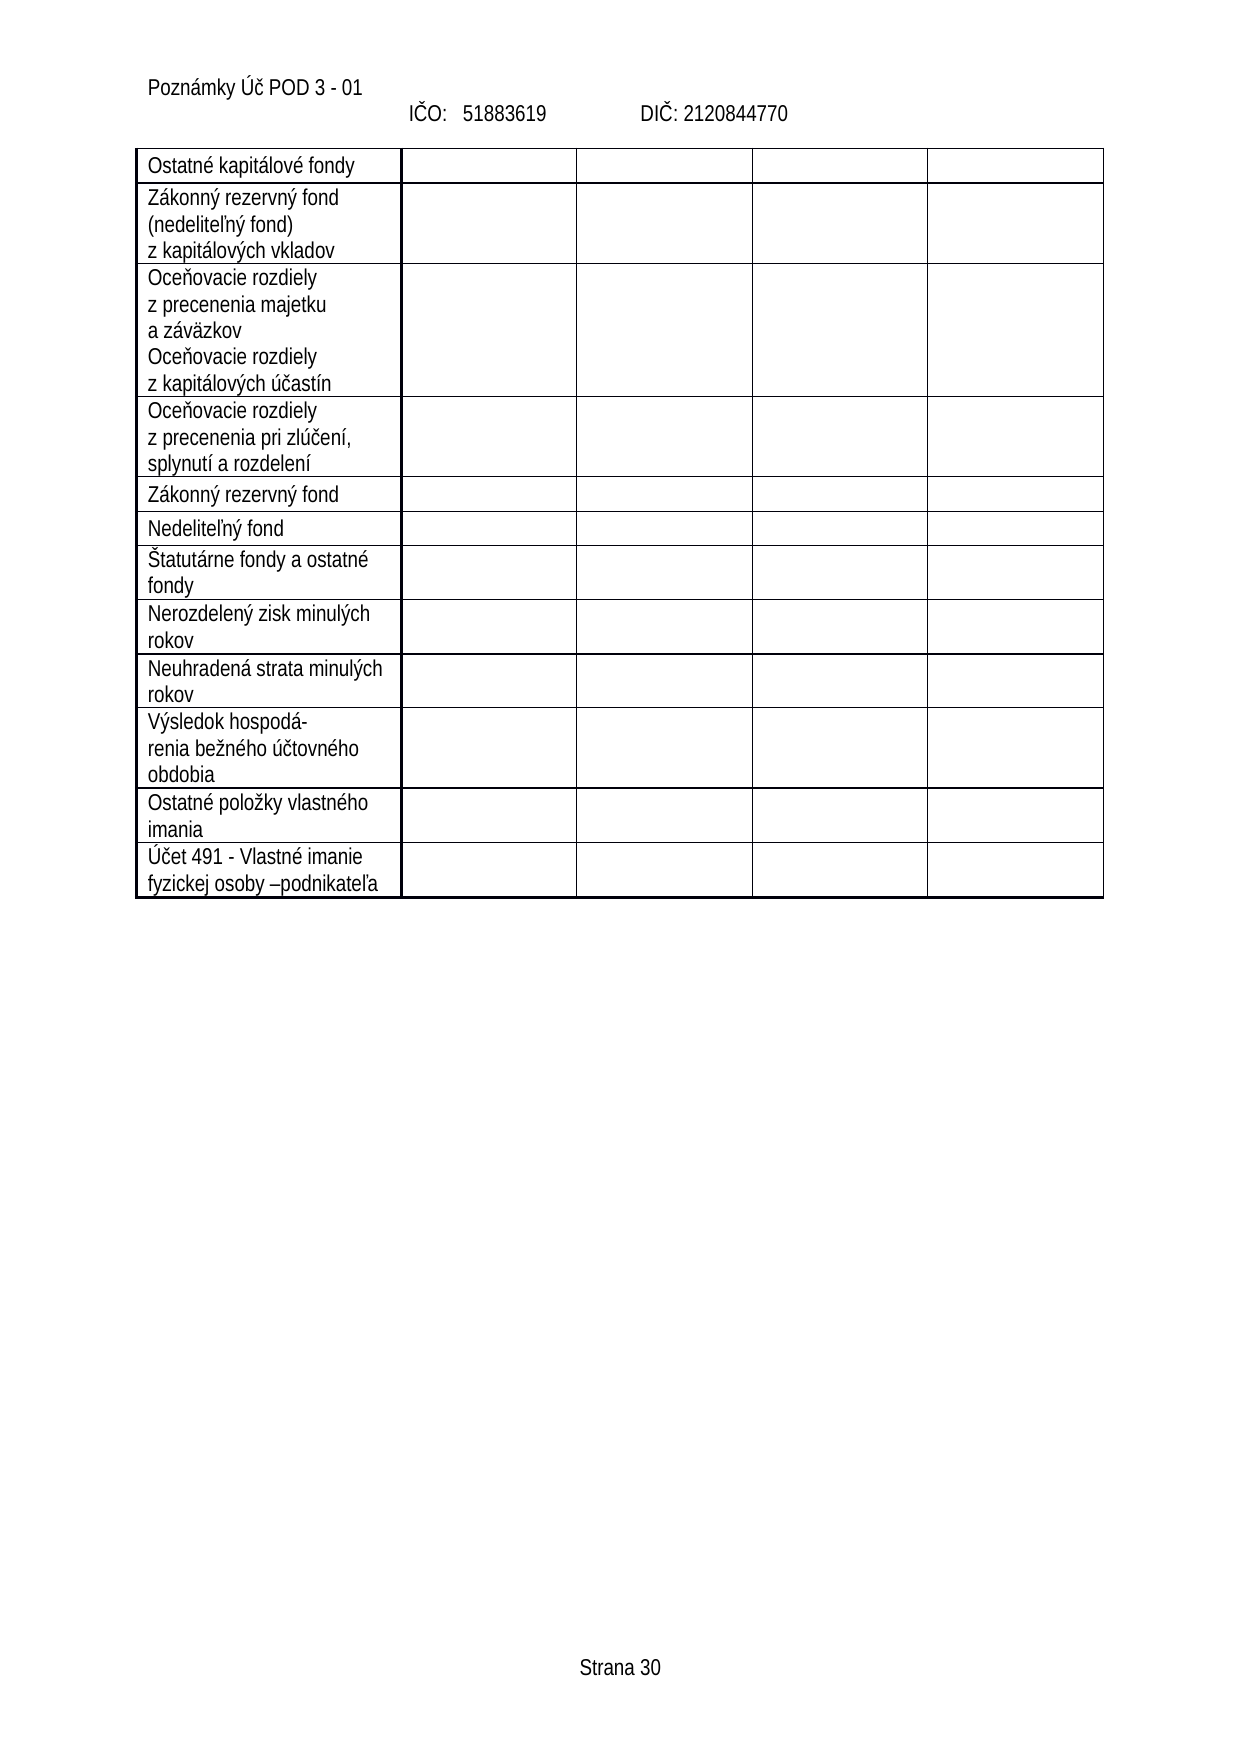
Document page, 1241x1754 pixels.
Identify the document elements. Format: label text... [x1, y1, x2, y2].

table_cell [928, 843, 1103, 896]
table_cell [928, 600, 1103, 653]
table_cell [403, 397, 576, 476]
table_cell [753, 184, 927, 263]
table_cell [753, 655, 927, 707]
table_cell Ostatné položky vlastného imania [138, 789, 400, 842]
table_cell [753, 600, 927, 653]
table_cell Ostatné kapitálové fondy [138, 149, 400, 182]
table_cell [403, 600, 576, 653]
table_cell [753, 477, 927, 511]
table_cell [928, 149, 1103, 182]
table_cell [928, 708, 1103, 787]
table_cell [577, 149, 752, 182]
table_cell Nerozdelený zisk minulých rokov [138, 600, 400, 653]
table_cell [403, 184, 576, 263]
table_cell [753, 343, 927, 396]
table_cell [577, 546, 752, 599]
table_cell [403, 655, 576, 707]
table_cell [403, 546, 576, 599]
table_cell Nedeliteľný fond [138, 512, 400, 545]
table_cell [753, 546, 927, 599]
table_cell [403, 708, 576, 787]
table_cell [928, 789, 1103, 842]
table_cell Neuhradená strata minulých rokov [138, 655, 400, 707]
table_cell [577, 600, 752, 653]
table_cell Účet 491 - Vlastné imanie fyzickej osoby –podnikateľa [138, 843, 400, 896]
table_cell [403, 512, 576, 545]
table_cell [928, 477, 1103, 511]
table_cell [753, 264, 927, 343]
table_cell [753, 149, 927, 182]
table_cell [577, 708, 752, 787]
table_cell [577, 264, 752, 343]
table_cell [403, 149, 576, 182]
table_cell [577, 397, 752, 476]
table_cell [403, 843, 576, 896]
table_cell Oceňovacie rozdiely z kapitálových účastín [138, 343, 400, 396]
table_cell [928, 184, 1103, 263]
table_cell [928, 546, 1103, 599]
table_cell [577, 343, 752, 396]
table_cell [928, 397, 1103, 476]
table_cell [403, 343, 576, 396]
table_cell [577, 512, 752, 545]
table_cell [577, 184, 752, 263]
table_cell [753, 789, 927, 842]
table_cell [403, 477, 576, 511]
table_cell [403, 789, 576, 842]
table_cell [753, 512, 927, 545]
table_cell Výsledok hospodá-renia bežného účtovného obdobia [138, 708, 400, 787]
table_cell [577, 789, 752, 842]
table_cell [928, 512, 1103, 545]
table_cell Zákonný rezervný fond [138, 477, 400, 511]
table_cell [928, 264, 1103, 343]
table_cell [928, 343, 1103, 396]
table_cell [753, 708, 927, 787]
table_cell [753, 843, 927, 896]
table_cell Zákonný rezervný fond (nedeliteľný fond) z kapitálových vkladov [138, 184, 400, 263]
table_cell Štatutárne fondy a ostatné fondy [138, 546, 400, 599]
table_cell [577, 843, 752, 896]
table_cell [577, 655, 752, 707]
table_cell Oceňovacie rozdiely z precenenia majetku a záväzkov [138, 264, 400, 343]
table_cell [928, 655, 1103, 707]
table_cell [403, 264, 576, 343]
table_cell [577, 477, 752, 511]
table_cell Oceňovacie rozdiely z precenenia pri zlúčení, splynutí a rozdelení [138, 397, 400, 476]
table_cell [753, 397, 927, 476]
